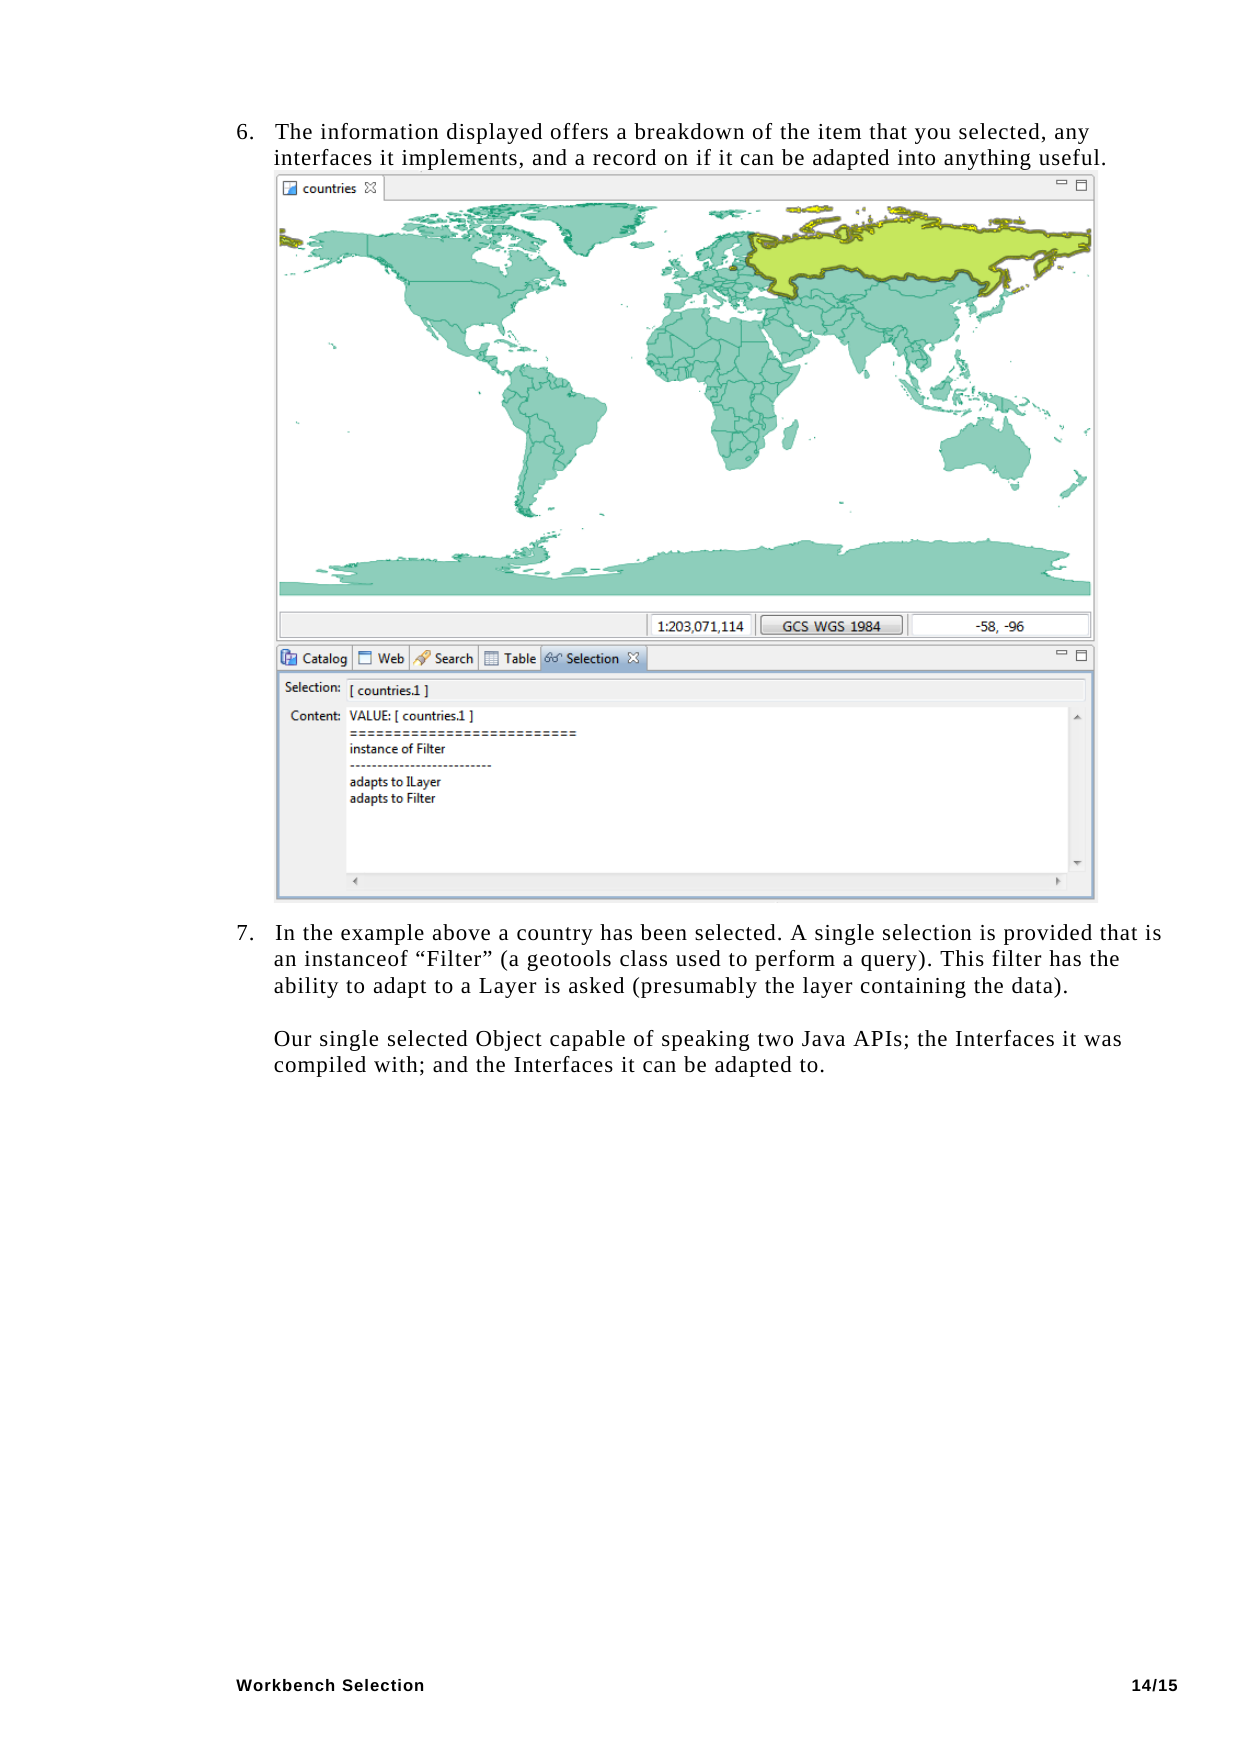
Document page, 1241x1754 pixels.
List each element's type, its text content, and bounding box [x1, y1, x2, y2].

list In the example above a country has been selected. A single selection is provided that is an instanceof “Filter” (a geotools class used to perform a query). This filter has the ability to adapt to a Layer is asked (presumably the layer containing the data). Our single selected Object capable of speaking two Java APIs; the Interfaces it was compiled with; and the Interfaces it can be adapted to. [236, 919, 1181, 1077]
list The information displayed offers a breakdown of the item that you selected, any interfaces it implements, and a record on if it can be adapted into anything useful. [236, 118, 1181, 902]
